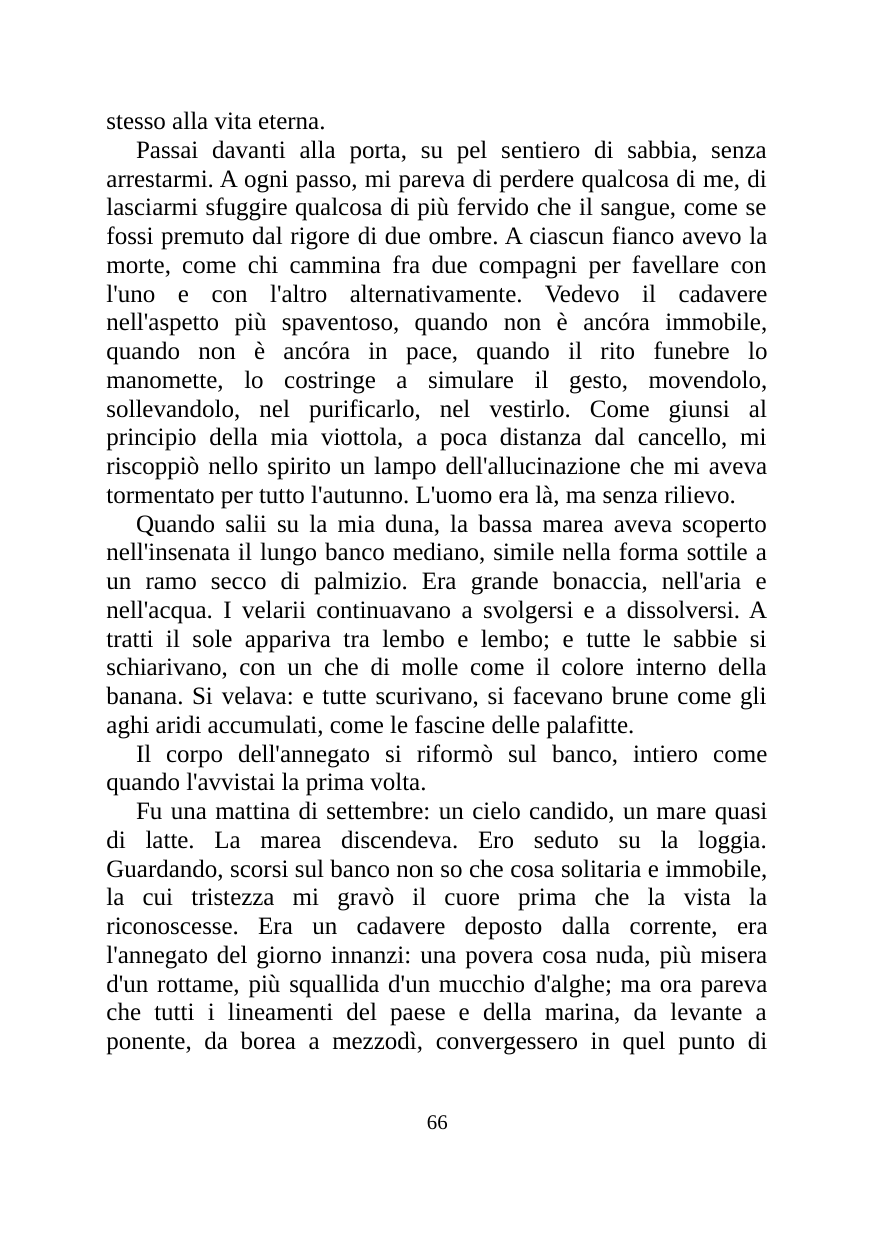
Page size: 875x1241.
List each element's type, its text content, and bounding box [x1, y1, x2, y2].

text Fu una mattina di settembre: un cielo candido, un mare quasi di latte. La marea discendeva. Ero seduto su la loggia. Guardando, scorsi sul banco non so che cosa solitaria e immobile, la cui tristezza mi gravò il cuore prima che la vista la riconoscesse. Era un cadavere deposto dalla corrente, era l'annegato del giorno innanzi: una povera cosa nuda, più misera d'un rottame, più squallida d'un mucchio d'alghe; ma ora pareva che tutti i lineamenti del paese e della marina, da levante a ponente, da borea a mezzodì, convergessero in quel punto di [106, 796, 768, 1055]
text Quando salii su la mia duna, la bassa marea aveva scoperto nell'insenata il lungo banco mediano, simile nella forma sottile a un ramo secco di palmizio. Era grande bonaccia, nell'aria e nell'acqua. I velarii continuavano a svolgersi e a dissolversi. A tratti il sole appariva tra lembo e lembo; e tutte le sabbie si schiarivano, con un che di molle come il colore interno della banana. Si velava: e tutte scurivano, si facevano brune come gli aghi aridi accumulati, come le fascine delle palafitte. [106, 509, 768, 739]
text Passai davanti alla porta, su pel sentiero di sabbia, senza arrestarmi. A ogni passo, mi pareva di perdere qualcosa di me, di lasciarmi sfuggire qualcosa di più fervido che il sangue, come se fossi premuto dal rigore di due ombre. A ciascun fianco avevo la morte, come chi cammina fra due compagni per favellare con l'uno e con l'altro alternativamente. Vedevo il cadavere nell'aspetto più spaventoso, quando non è ancóra immobile, quando non è ancóra in pace, quando il rito funebre lo manomette, lo costringe a simulare il gesto, movendolo, sollevandolo, nel purificarlo, nel vestirlo. Come giunsi al principio della mia viottola, a poca distanza dal cancello, mi riscoppiò nello spirito un lampo dell'allucinazione che mi aveva tormentato per tutto l'autunno. L'uomo era là, ma senza rilievo. [106, 135, 768, 509]
text Il corpo dell'annegato si riformò sul banco, intiero come quando l'avvistai la prima volta. [106, 739, 768, 796]
text stesso alla vita eterna. [106, 106, 768, 135]
